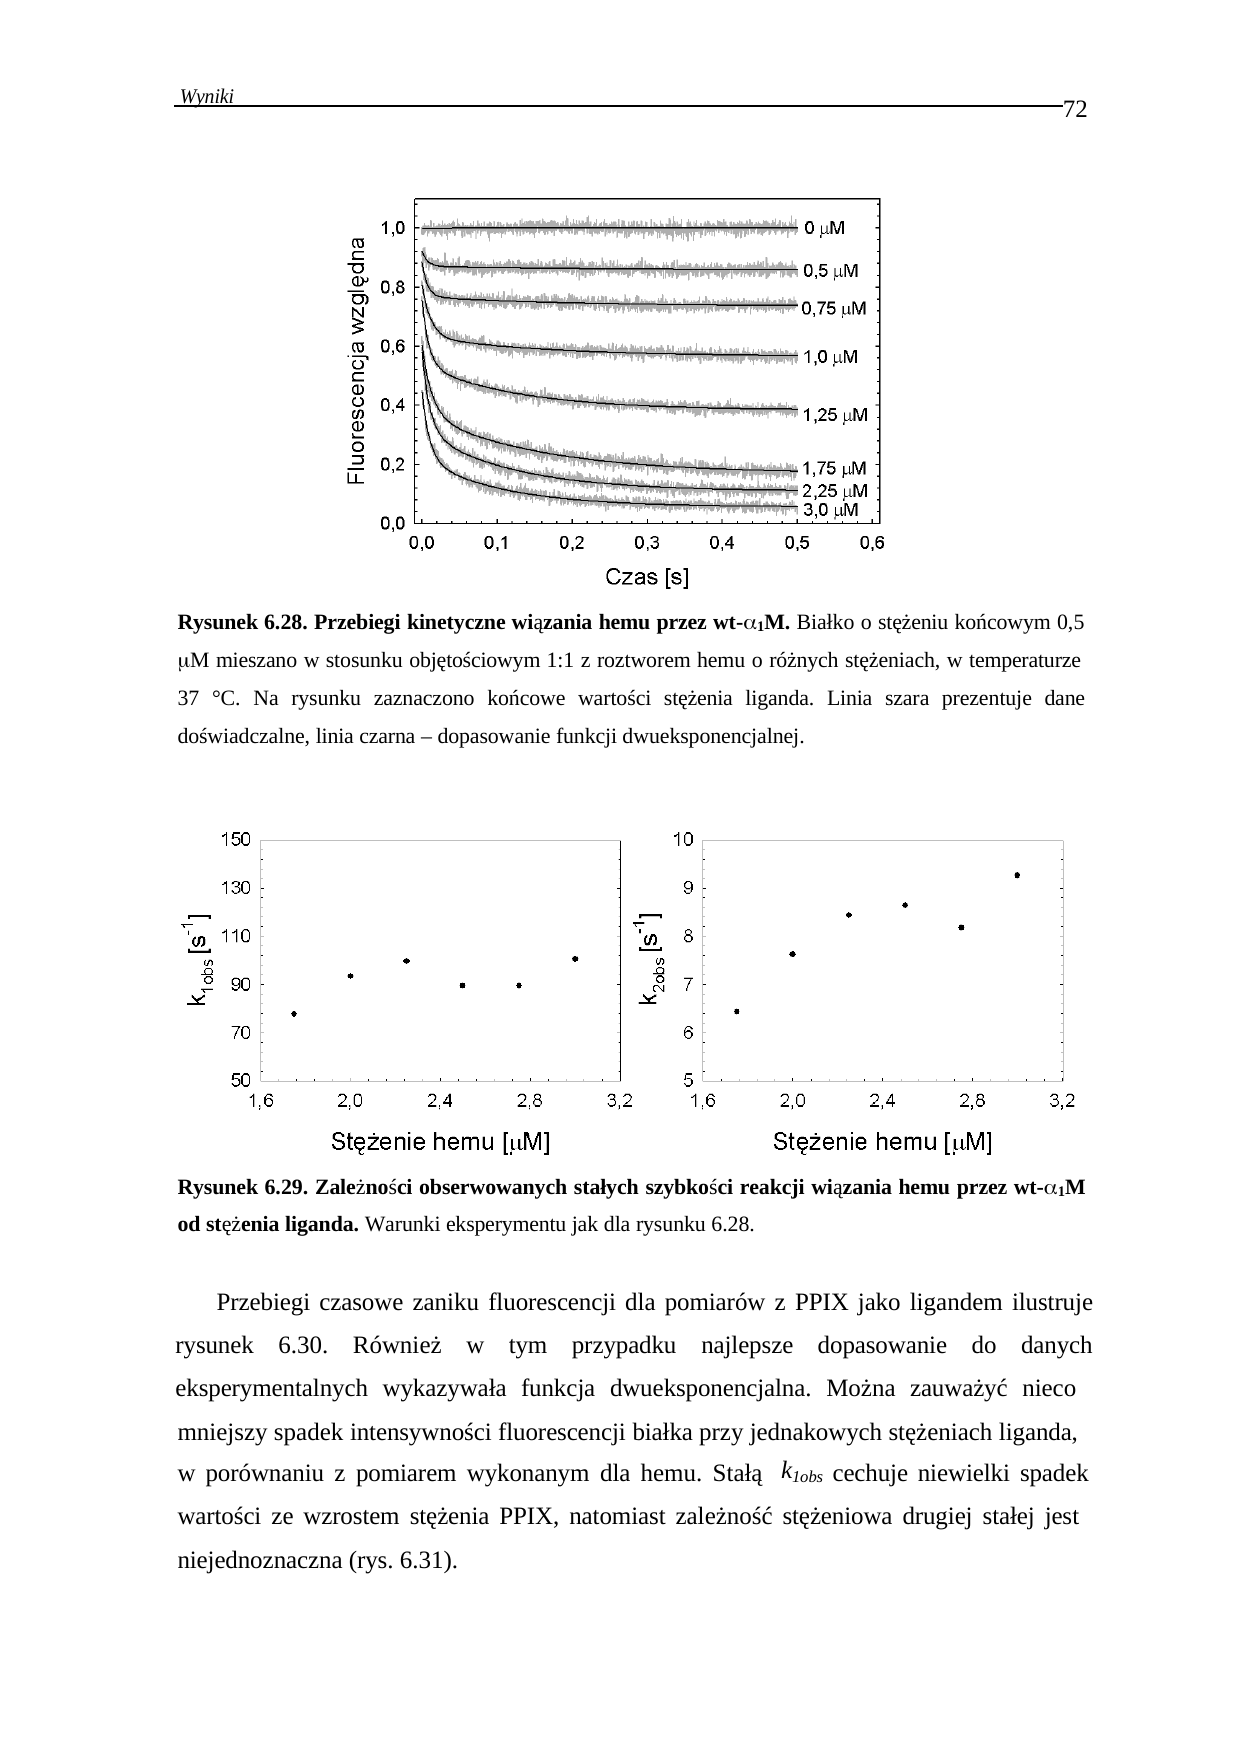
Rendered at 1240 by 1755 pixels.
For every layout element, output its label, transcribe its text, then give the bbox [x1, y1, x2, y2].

text niejednoznaczna (rys. 6.31). [177, 1545, 1095, 1573]
text Wyniki 72 [174, 74, 1094, 111]
text cechuje niewielki spadek [832, 1459, 1094, 1487]
text od stężenia liganda. Warunki eksperymentu jak dla rysunku 6.28. [177, 1211, 1095, 1236]
text wartości ze wzrostem stężenia PPIX, natomiast zależność stężeniowa drugiej stałej jest [177, 1503, 1095, 1530]
text k1obs [781, 1459, 826, 1489]
text w porównaniu z pomiarem wykonanym dla hemu. Stałą [177, 1459, 772, 1487]
text Rysunek 6.28. Przebiegi kinetyczne wiązania hemu przez wt-1M. Białko o stężeniu końcowym 0,5 [177, 608, 1095, 634]
text mniejszy spadek intensywności fluorescencji białka przy jednakowych stężeniach liganda, [177, 1417, 1095, 1446]
text M mieszano w stosunku objętościowym 1:1 z roztworem hemu o różnych stężeniach, w temperaturze [177, 647, 1095, 672]
text Rysunek 6.29. Zależności obserwowanych stałych szybkości reakcji wiązania hemu przez wt-1M [177, 1173, 1095, 1199]
text 37 °C. Na rysunku zaznaczono końcowe wartości stężenia liganda. Linia szara prezentuje dane doświadczalne, linia czarna – dopasowanie funkcji dwueksponencjalnej. [177, 673, 1093, 748]
text Przebiegi czasowe zaniku fluorescencji dla pomiarów z PPIX jako ligandem ilustruje rysunek 6.30. Również w tym przypadku najlepsze dopasowanie do danych eksperymentalnych wykazywała funkcja dwueksponencjalna. Można zauważyć nieco [175, 1287, 1093, 1402]
